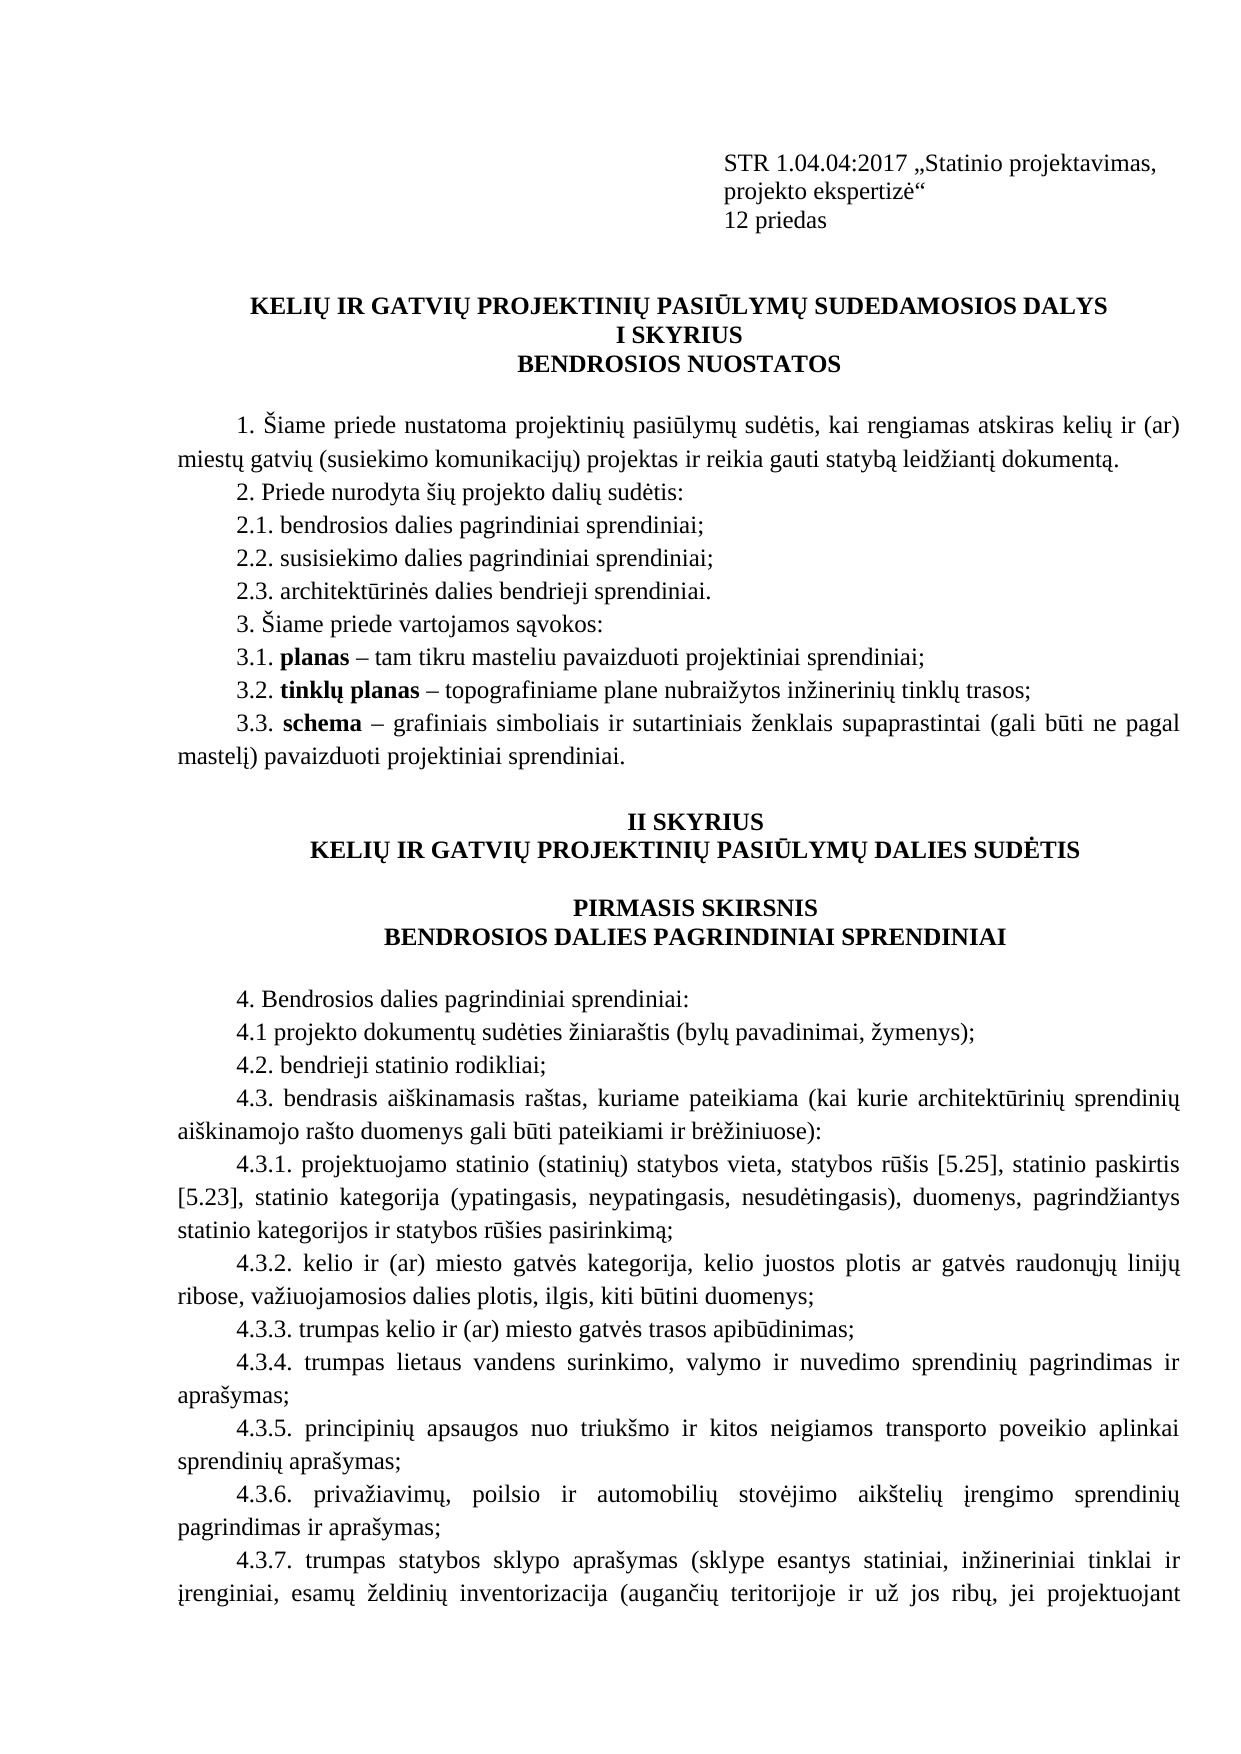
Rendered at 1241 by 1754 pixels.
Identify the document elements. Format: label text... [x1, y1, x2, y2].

text 3.2. tinklų planas – topografiniame plane nubraižytos inžinerinių tinklų trasos; [177, 675, 1181, 703]
text I SKYRIUS [177, 320, 1181, 349]
text 4.1 projekto dokumentų sudėties žiniaraštis (bylų pavadinimai, žymenys); [177, 1017, 1181, 1045]
text 2.2. susisiekimo dalies pagrindiniai sprendiniai; [177, 543, 1181, 571]
text 4.3.5. principinių apsaugos nuo triukšmo ir kitos neigiamos transporto poveikio aplinkai sprendinių aprašymas; [177, 1413, 1181, 1475]
text 1. Šiame priede nustatoma projektinių pasiūlymų sudėtis, kai rengiamas atskiras kelių ir (ar) miestų gatvių (susiekimo komunikacijų) projektas ir reikia gauti statybą leidžiantį dokumentą. [177, 411, 1181, 472]
text BENDROSIOS NUOSTATOS [177, 349, 1181, 378]
text 2.3. architektūrinės dalies bendrieji sprendiniai. [177, 576, 1181, 604]
text II SKYRIUS [177, 807, 1181, 836]
text 4.3. bendrasis aiškinamasis raštas, kuriame pateikiama (kai kurie architektūrinių sprendinių aiškinamojo rašto duomenys gali būti pateikiami ir brėžiniuose): [177, 1083, 1181, 1144]
text 4.3.7. trumpas statybos sklypo aprašymas (sklype esantys statiniai, inžineriniai tinklai ir įrenginiai, esamų želdinių inventorizacija (augančių teritorijoje ir už jos ribų, jei projektuojant [177, 1545, 1181, 1607]
text 4.2. bendrieji statinio rodikliai; [177, 1050, 1181, 1078]
text 3.1. planas – tam tikru masteliu pavaizduoti projektiniai sprendiniai; [177, 642, 1181, 671]
text 2. Priede nurodyta šių projekto dalių sudėtis: [177, 477, 1181, 505]
text 3. Šiame priede vartojamos sąvokos: [177, 609, 1181, 637]
text KELIŲ IR GATVIŲ PROJEKTINIŲ PASIŪLYMŲ DALIES SUDĖTIS [177, 836, 1181, 864]
text projekto ekspertizė“ [723, 176, 1181, 205]
text 4. Bendrosios dalies pagrindiniai sprendiniai: [177, 984, 1181, 1012]
text 3.3. schema – grafiniais simboliais ir sutartiniais ženklais supaprastintai (gali būti ne pagal mastelį) pavaizduoti projektiniai sprendiniai. [177, 708, 1181, 769]
text 4.3.1. projektuojamo statinio (statinių) statybos vieta, statybos rūšis [5.25], statinio paskirtis [5.23], statinio kategorija (ypatingasis, neypatingasis, nesudėtingasis), duomenys, pagrindžiantys statinio kategorijos ir statybos rūšies pasirinkimą; [177, 1149, 1181, 1243]
text STR 1.04.04:2017 „Statinio projektavimas, [723, 148, 1181, 176]
text 2.1. bendrosios dalies pagrindiniai sprendiniai; [177, 510, 1181, 538]
text 4.3.4. trumpas lietaus vandens surinkimo, valymo ir nuvedimo sprendinių pagrindimas ir aprašymas; [177, 1347, 1181, 1409]
text Kelių IR GATVIŲ PROJEKTINIŲ PASIŪLYMŲ sudedamosios dalys [177, 291, 1181, 320]
text 4.3.3. trumpas kelio ir (ar) miesto gatvės trasos apibūdinimas; [177, 1314, 1181, 1343]
text PIRMASIS SKIRSNIS [177, 893, 1181, 922]
text 4.3.2. kelio ir (ar) miesto gatvės kategorija, kelio juostos plotis ar gatvės raudonųjų linijų ribose, važiuojamosios dalies plotis, ilgis, kiti būtini duomenys; [177, 1248, 1181, 1309]
text 4.3.6. privažiavimų, poilsio ir automobilių stovėjimo aikštelių įrengimo sprendinių pagrindimas ir aprašymas; [177, 1479, 1181, 1541]
text BENDROSIOS DALIES PAGRINDINIAI SPRENDINIAI [177, 922, 1181, 951]
text 12 priedas [723, 205, 1181, 234]
